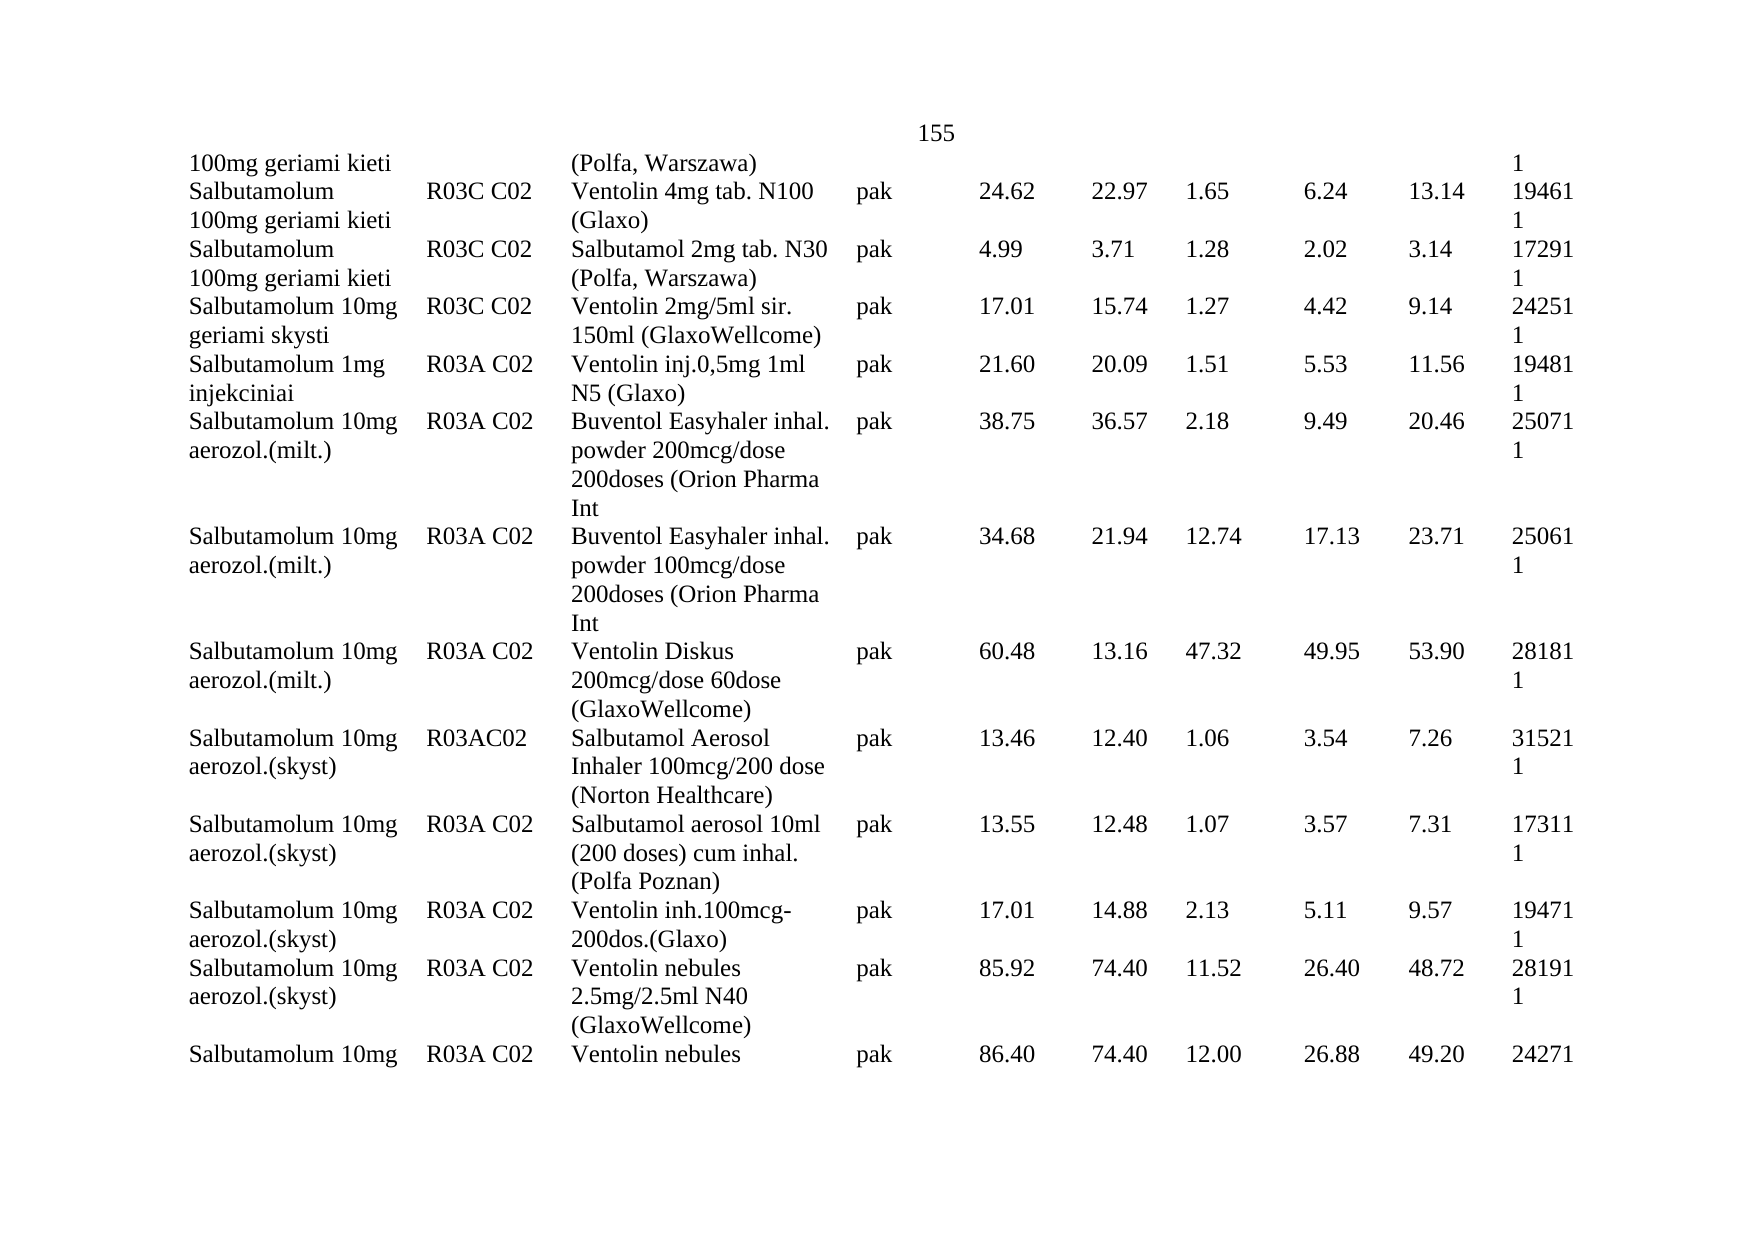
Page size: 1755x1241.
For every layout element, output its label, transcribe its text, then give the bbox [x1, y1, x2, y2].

table_cell 5.11 [1293, 895, 1397, 953]
table_cell pak [845, 176, 968, 234]
table_cell pak [845, 895, 968, 953]
table_cell 100mg geriami kieti [177, 148, 415, 176]
table_cell R03A C02 [415, 953, 559, 1039]
table_cell R03A C02 [415, 1039, 559, 1068]
table_cell [1080, 148, 1174, 176]
table_cell Salbutamolum 10mg aerozol.(milt.) [177, 636, 415, 723]
table_cell pak [845, 953, 968, 1039]
table_cell pak [845, 636, 968, 723]
table_cell 13.55 [968, 809, 1080, 895]
table_cell 26.40 [1293, 953, 1397, 1039]
table_cell 2.02 [1293, 234, 1397, 291]
table_cell 26.88 [1293, 1039, 1397, 1068]
table_cell [845, 148, 968, 176]
table_cell pak [845, 406, 968, 521]
table_cell 13.46 [968, 723, 1080, 809]
table_cell 49.20 [1397, 1039, 1500, 1068]
table_cell 9.14 [1397, 291, 1500, 349]
table_cell R03C C02 [415, 234, 559, 291]
table_cell 2.18 [1174, 406, 1292, 521]
table_cell 17.01 [968, 895, 1080, 953]
table_cell 194611 [1500, 176, 1595, 234]
table_cell 281911 [1500, 953, 1595, 1039]
table_cell 1.51 [1174, 349, 1292, 406]
table_cell pak [845, 234, 968, 291]
table_cell pak [845, 809, 968, 895]
table_cell 250711 [1500, 406, 1595, 521]
table_cell Buventol Easyhaler inhal. powder 100mcg/dose 200doses (Orion Pharma Int [560, 521, 845, 636]
table_cell pak [845, 723, 968, 809]
table_cell Salbutamolum 10mg aerozol.(skyst) [177, 809, 415, 895]
table_cell 250611 [1500, 521, 1595, 636]
table_cell Ventolin 2mg/5ml sir. 150ml (GlaxoWellcome) [560, 291, 845, 349]
table_cell 47.32 [1174, 636, 1292, 723]
table_cell R03C C02 [415, 176, 559, 234]
table_cell 11.52 [1174, 953, 1292, 1039]
table_cell Salbutamol 2mg tab. N30 (Polfa, Warszawa) [560, 234, 845, 291]
table_cell R03A C02 [415, 521, 559, 636]
table_cell pak [845, 349, 968, 406]
table_cell 1.06 [1174, 723, 1292, 809]
table_cell 1 [1500, 148, 1595, 176]
table_cell Salbutamolum 1mg injekciniai [177, 349, 415, 406]
table_cell 194711 [1500, 895, 1595, 953]
table_cell 60.48 [968, 636, 1080, 723]
table_cell 20.46 [1397, 406, 1500, 521]
table_cell 74.40 [1080, 953, 1174, 1039]
table_cell 172911 [1500, 234, 1595, 291]
table_cell Salbutamol aerosol 10ml (200 doses) cum inhal.(Polfa Poznan) [560, 809, 845, 895]
table_cell 49.95 [1293, 636, 1397, 723]
table_cell 12.48 [1080, 809, 1174, 895]
table_cell 3.54 [1293, 723, 1397, 809]
table_cell 173111 [1500, 809, 1595, 895]
table_cell [415, 148, 559, 176]
table_cell 20.09 [1080, 349, 1174, 406]
table_cell Salbutamolum 10mg aerozol.(milt.) [177, 406, 415, 521]
table_cell Salbutamol Aerosol Inhaler 100mcg/200 dose (Norton Healthcare) [560, 723, 845, 809]
table_cell Ventolin inj.0,5mg 1ml N5 (Glaxo) [560, 349, 845, 406]
table_cell 24.62 [968, 176, 1080, 234]
table_cell Salbutamolum 10mg aerozol.(skyst) [177, 953, 415, 1039]
table_cell 13.16 [1080, 636, 1174, 723]
table_cell 4.42 [1293, 291, 1397, 349]
table_cell 12.40 [1080, 723, 1174, 809]
table_cell 1.65 [1174, 176, 1292, 234]
table_cell Ventolin nebules 2.5mg/2.5ml N40 (GlaxoWellcome) [560, 953, 845, 1039]
table_cell 13.14 [1397, 176, 1500, 234]
table_cell 315211 [1500, 723, 1595, 809]
table_cell 14.88 [1080, 895, 1174, 953]
table_cell [968, 148, 1080, 176]
table_cell Salbutamolum 10mg aerozol.(milt.) [177, 521, 415, 636]
table_cell 281811 [1500, 636, 1595, 723]
table_cell R03A C02 [415, 349, 559, 406]
table_cell 12.00 [1174, 1039, 1292, 1068]
table_cell 194811 [1500, 349, 1595, 406]
table_cell 2.13 [1174, 895, 1292, 953]
table_cell 38.75 [968, 406, 1080, 521]
table_cell 86.40 [968, 1039, 1080, 1068]
table_cell 74.40 [1080, 1039, 1174, 1068]
table_cell 48.72 [1397, 953, 1500, 1039]
table_cell Ventolin 4mg tab. N100 (Glaxo) [560, 176, 845, 234]
table_cell 36.57 [1080, 406, 1174, 521]
table_cell R03AC02 [415, 723, 559, 809]
table_cell 53.90 [1397, 636, 1500, 723]
table_cell 17.01 [968, 291, 1080, 349]
table_cell 15.74 [1080, 291, 1174, 349]
table_cell [1397, 148, 1500, 176]
table_cell Salbutamolum 10mg aerozol.(skyst) [177, 723, 415, 809]
table_cell R03A C02 [415, 895, 559, 953]
table_cell 242511 [1500, 291, 1595, 349]
table_cell 23.71 [1397, 521, 1500, 636]
table_cell Salbutamolum 10mg aerozol.(skyst) [177, 895, 415, 953]
table_cell Salbutamolum 100mg geriami kieti [177, 234, 415, 291]
table_cell 34.68 [968, 521, 1080, 636]
table_cell 1.28 [1174, 234, 1292, 291]
table_cell 1.07 [1174, 809, 1292, 895]
table_cell R03C C02 [415, 291, 559, 349]
table_cell 3.57 [1293, 809, 1397, 895]
table_cell 12.74 [1174, 521, 1292, 636]
table_cell 85.92 [968, 953, 1080, 1039]
table_cell Ventolin inh.100mcg-200dos.(Glaxo) [560, 895, 845, 953]
table_cell Ventolin Diskus 200mcg/dose 60dose (GlaxoWellcome) [560, 636, 845, 723]
table_cell 22.97 [1080, 176, 1174, 234]
table_cell 17.13 [1293, 521, 1397, 636]
table_cell 1.27 [1174, 291, 1292, 349]
table_cell 21.94 [1080, 521, 1174, 636]
table_cell 9.57 [1397, 895, 1500, 953]
table_cell 7.31 [1397, 809, 1500, 895]
table_cell 3.71 [1080, 234, 1174, 291]
table_cell R03A C02 [415, 406, 559, 521]
table_cell pak [845, 291, 968, 349]
table_cell pak [845, 521, 968, 636]
table_cell [1174, 148, 1292, 176]
table_cell R03A C02 [415, 809, 559, 895]
table_cell 4.99 [968, 234, 1080, 291]
table_cell pak [845, 1039, 968, 1068]
table_cell 5.53 [1293, 349, 1397, 406]
table_cell 3.14 [1397, 234, 1500, 291]
table_cell R03A C02 [415, 636, 559, 723]
table_cell Ventolin nebules [560, 1039, 845, 1068]
table_cell Salbutamolum 100mg geriami kieti [177, 176, 415, 234]
table_cell [1293, 148, 1397, 176]
table_cell 9.49 [1293, 406, 1397, 521]
table_cell Salbutamolum 10mg geriami skysti [177, 291, 415, 349]
table_cell 11.56 [1397, 349, 1500, 406]
table_cell (Polfa, Warszawa) [560, 148, 845, 176]
table_cell 21.60 [968, 349, 1080, 406]
table_cell Salbutamolum 10mg [177, 1039, 415, 1068]
table_cell 6.24 [1293, 176, 1397, 234]
table_cell Buventol Easyhaler inhal. powder 200mcg/dose 200doses (Orion Pharma Int [560, 406, 845, 521]
table_cell 24271 [1500, 1039, 1595, 1068]
table_cell 7.26 [1397, 723, 1500, 809]
